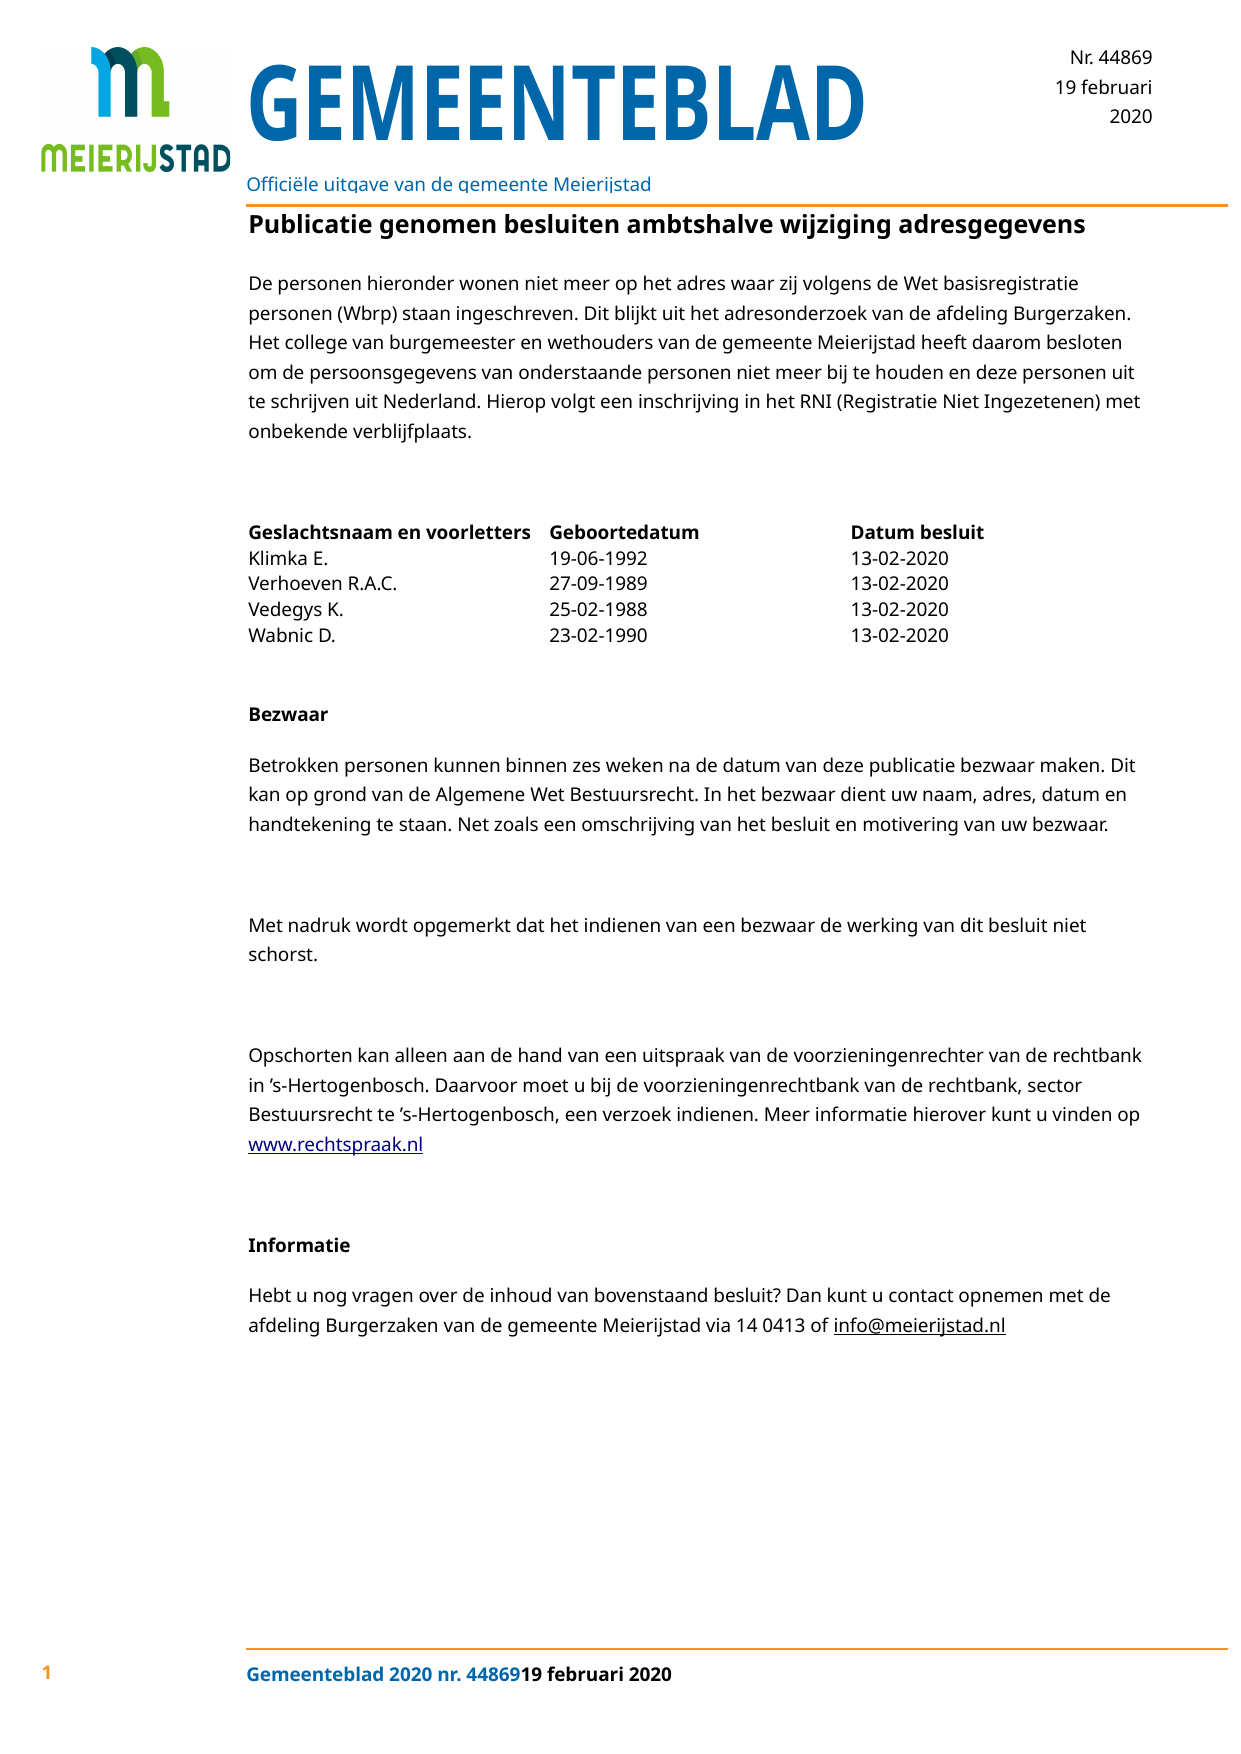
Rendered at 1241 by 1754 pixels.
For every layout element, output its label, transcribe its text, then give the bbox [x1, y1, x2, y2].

text Bezwaar [248, 701, 1152, 727]
text De personen hieronder wonen niet meer op het adres waar zij volgens de Wet basisregistratie personen (Wbrp) staan ingeschreven. Dit blijkt uit het adresonderzoek van de afdeling Burgerzaken. Het college van burgemeester en wethouders van de gemeente Meierijstad heeft daarom besloten om de persoonsgegevens van onderstaande personen niet meer bij te houden en deze personen uit te schrijven uit Nederland. Hierop volgt een inschrijving in het RNI (Registratie Niet Ingezetenen) met onbekende verblijfplaats. [248, 270, 1152, 444]
table_cell Vedegys K. [248, 596, 549, 622]
text Opschorten kan alleen aan de hand van een uitspraak van de voorzieningenrechter van de rechtbank in ’s-Hertogenbosch. Daarvoor moet u bij de voorzieningenrechtbank van de rechtbank, sector Bestuursrecht te ’s-Hertogenbosch, een verzoek indienen. Meer informatie hierover kunt u vinden op www.rechtspraak.nl [248, 1042, 1152, 1157]
text Betrokken personen kunnen binnen zes weken na de datum van deze publicatie bezwaar maken. Dit kan op grond van de Algemene Wet Bestuursrecht. In het bezwaar dient uw naam, adres, datum en handtekening te staan. Net zoals een omschrijving van het besluit en motivering van uw bezwaar. [248, 752, 1152, 837]
table_cell 23-02-1990 [549, 622, 850, 648]
table_cell 13-02-2020 [850, 596, 1152, 622]
table_cell Klimka E. [248, 545, 549, 571]
table_header Geboortedatum [549, 519, 850, 545]
table_cell Wabnic D. [248, 622, 549, 648]
table_cell 13-02-2020 [850, 571, 1152, 596]
text Met nadruk wordt opgemerkt dat het indienen van een bezwaar de werking van dit besluit niet schorst. [248, 912, 1152, 967]
table_header Datum besluit [850, 519, 1152, 545]
text Informatie [248, 1232, 1152, 1258]
text Hebt u nog vragen over de inhoud van bovenstaand besluit? Dan kunt u contact opnemen met de afdeling Burgerzaken van de gemeente Meierijstad via 14 0413 of info@meierijstad.nl [248, 1282, 1152, 1338]
table_cell 19-06-1992 [549, 545, 850, 571]
table_cell 13-02-2020 [850, 545, 1152, 571]
table_cell 25-02-1988 [549, 596, 850, 622]
table_cell Verhoeven R.A.C. [248, 571, 549, 596]
picture [41, 47, 231, 172]
text Publicatie genomen besluiten ambtshalve wijziging adresgegevens [248, 207, 1152, 241]
table_cell 27-09-1989 [549, 571, 850, 596]
table_header Geslachtsnaam en voorletters [248, 519, 549, 545]
table_cell 13-02-2020 [850, 622, 1152, 648]
